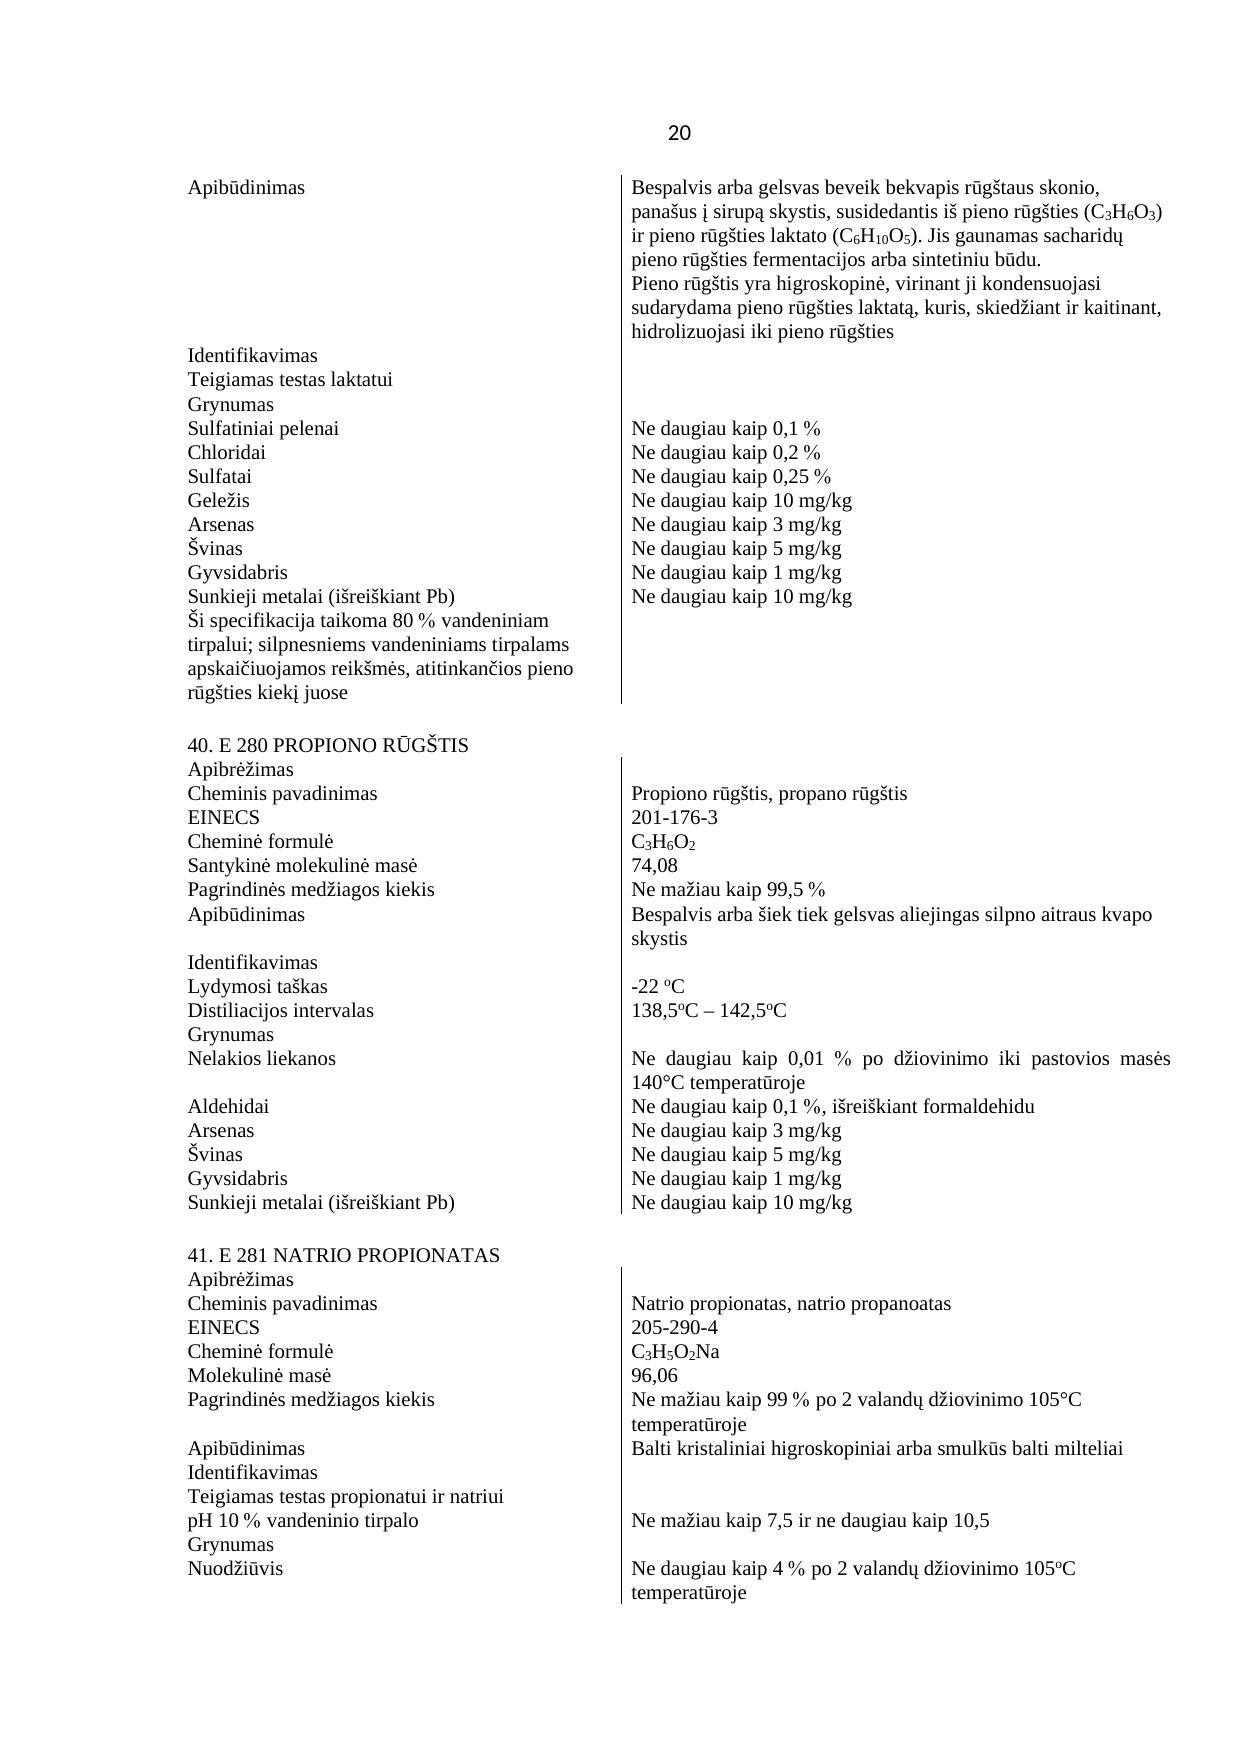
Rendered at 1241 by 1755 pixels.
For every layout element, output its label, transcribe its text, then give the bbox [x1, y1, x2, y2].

table_cell Bespalvis arba gelsvas beveik bekvapis rūgštaus skonio, panašus į sirupą skystis, susidedantis iš pieno rūgšties (C3H6O3) ir pieno rūgšties laktato (C6H10O5). Jis gaunamas sacharidų pieno rūgšties fermentacijos arba sintetiniu būdu. [622, 175, 1181, 271]
table_cell Cheminė formulė [177, 1339, 621, 1363]
table_cell [177, 271, 621, 343]
table_cell Chloridai [177, 440, 621, 464]
table_cell Balti kristaliniai higroskopiniai arba smulkūs balti milteliai [622, 1436, 1181, 1459]
table_cell Aldehidai [177, 1094, 621, 1118]
table_cell [622, 757, 1181, 781]
table_cell Sunkieji metalai (išreiškiant Pb) [177, 584, 621, 608]
table_cell Apibrėžimas [177, 757, 621, 781]
table_cell Identifikavimas [177, 1460, 621, 1484]
table_cell Ne daugiau kaip 1 mg/kg [622, 1166, 1181, 1190]
table_cell Ne daugiau kaip 3 mg/kg [622, 512, 1181, 536]
table_cell Ne daugiau kaip 0,1  [622, 416, 1181, 439]
table_cell Pagrindinės medžiagos kiekis [177, 878, 621, 901]
table_cell Grynumas [177, 1532, 621, 1556]
table_cell Gyvsidabris [177, 560, 621, 584]
table_cell Santykinė molekulinė masė [177, 853, 621, 877]
table_cell Arsenas [177, 1118, 621, 1142]
table_cell Grynumas [177, 1022, 621, 1046]
table_cell Nelakios liekanos [177, 1046, 621, 1094]
table_cell Cheminis pavadinimas [177, 781, 621, 805]
table_cell pH 10  vandeninio tirpalo [177, 1508, 621, 1532]
table_cell Švinas [177, 1142, 621, 1166]
table_cell Sunkieji metalai (išreiškiant Pb) [177, 1190, 621, 1214]
table_cell [622, 368, 1181, 391]
table_cell Ne daugiau kaip 0,01  po džiovinimo iki pastovios masės 140°C temperatūroje [622, 1046, 1181, 1094]
table_cell Apibūdinimas [177, 175, 621, 271]
table_cell Cheminis pavadinimas [177, 1291, 621, 1315]
table_cell Gyvsidabris [177, 1166, 621, 1190]
table_cell Identifikavimas [177, 950, 621, 974]
table_cell Grynumas [177, 391, 621, 416]
table_cell Apibūdinimas [177, 901, 621, 949]
table_cell Teigiamas testas propionatui ir natriui [177, 1484, 621, 1508]
table_cell [622, 1267, 1181, 1291]
table_cell 138,5oC – 142,5oC [622, 998, 1181, 1022]
table_cell Propiono rūgštis, propano rūgštis [622, 781, 1181, 805]
table_cell Ši specifikacija taikoma 80  vandeniniam tirpalui; silpnesniems vandeniniams tirpalams apskaičiuojamos reikšmės, atitinkančios pieno rūgšties kiekį juose [177, 608, 621, 704]
table_cell -22 oC [622, 974, 1181, 998]
table_cell C3H5O2Na [622, 1339, 1181, 1363]
table_cell Identifikavimas [177, 343, 621, 367]
table_cell Ne daugiau kaip 0,2  [622, 440, 1181, 464]
table_cell Arsenas [177, 512, 621, 536]
table_cell [622, 608, 1181, 704]
table_cell 74,08 [622, 853, 1181, 877]
table_cell Nuodžiūvis [177, 1556, 621, 1604]
table_cell Ne daugiau kaip 0,1 , išreiškiant formaldehidu [622, 1094, 1181, 1118]
table_cell Cheminė formulė [177, 829, 621, 853]
table_cell [622, 1484, 1181, 1508]
table_cell Švinas [177, 536, 621, 560]
table_cell Ne daugiau kaip 3 mg/kg [622, 1118, 1181, 1142]
table_cell Ne daugiau kaip 5 mg/kg [622, 1142, 1181, 1166]
table_cell EINECS [177, 1315, 621, 1339]
table_cell Geležis [177, 488, 621, 512]
table_cell [622, 1532, 1181, 1556]
table_cell 201-176-3 [622, 805, 1181, 829]
table_cell Bespalvis arba šiek tiek gelsvas aliejingas silpno aitraus kvapo skystis [622, 901, 1181, 949]
table_cell Apibūdinimas [177, 1436, 621, 1459]
table_header 40. E 280 PROPIONO RŪGŠTIS [177, 733, 1181, 757]
table_cell Molekulinė masė [177, 1363, 621, 1387]
table_cell Ne daugiau kaip 1 mg/kg [622, 560, 1181, 584]
table_cell Sulfatiniai pelenai [177, 416, 621, 439]
table_cell Ne mažiau kaip 99,5  [622, 878, 1181, 901]
table_cell Sulfatai [177, 464, 621, 488]
table_cell Distiliacijos intervalas [177, 998, 621, 1022]
table_cell [622, 1022, 1181, 1046]
table_cell Natrio propionatas, natrio propanoatas [622, 1291, 1181, 1315]
table_cell [622, 343, 1181, 367]
table_cell Ne mažiau kaip 99  po 2 valandų džiovinimo 105°C temperatūroje [622, 1388, 1181, 1436]
table_cell Pieno rūgštis yra higroskopinė, virinant ji kondensuojasi sudarydama pieno rūgšties laktatą, kuris, skiedžiant ir kaitinant, hidrolizuojasi iki pieno rūgšties [622, 271, 1181, 343]
table_cell [622, 1460, 1181, 1484]
table_cell Ne daugiau kaip 10 mg/kg [622, 488, 1181, 512]
table_cell EINECS [177, 805, 621, 829]
table_cell Ne mažiau kaip 7,5 ir ne daugiau kaip 10,5 [622, 1508, 1181, 1532]
table_cell [622, 950, 1181, 974]
table_cell Lydymosi taškas [177, 974, 621, 998]
table_cell Ne daugiau kaip 5 mg/kg [622, 536, 1181, 560]
table_cell 96,06 [622, 1363, 1181, 1387]
table_cell Apibrėžimas [177, 1267, 621, 1291]
table_cell Teigiamas testas laktatui [177, 368, 621, 391]
table_cell Ne daugiau kaip 10 mg/kg [622, 584, 1181, 608]
table_header 41. E 281 NATRIO PROPIONATAS [177, 1243, 1181, 1267]
table_cell Ne daugiau kaip 0,25  [622, 464, 1181, 488]
table_cell Ne daugiau kaip 10 mg/kg [622, 1190, 1181, 1214]
table_cell [622, 391, 1181, 416]
table_cell Pagrindinės medžiagos kiekis [177, 1388, 621, 1436]
table_cell 205-290-4 [622, 1315, 1181, 1339]
table_cell Ne daugiau kaip 4  po 2 valandų džiovinimo 105oC temperatūroje [622, 1556, 1181, 1604]
table_cell C3H6O2 [622, 829, 1181, 853]
